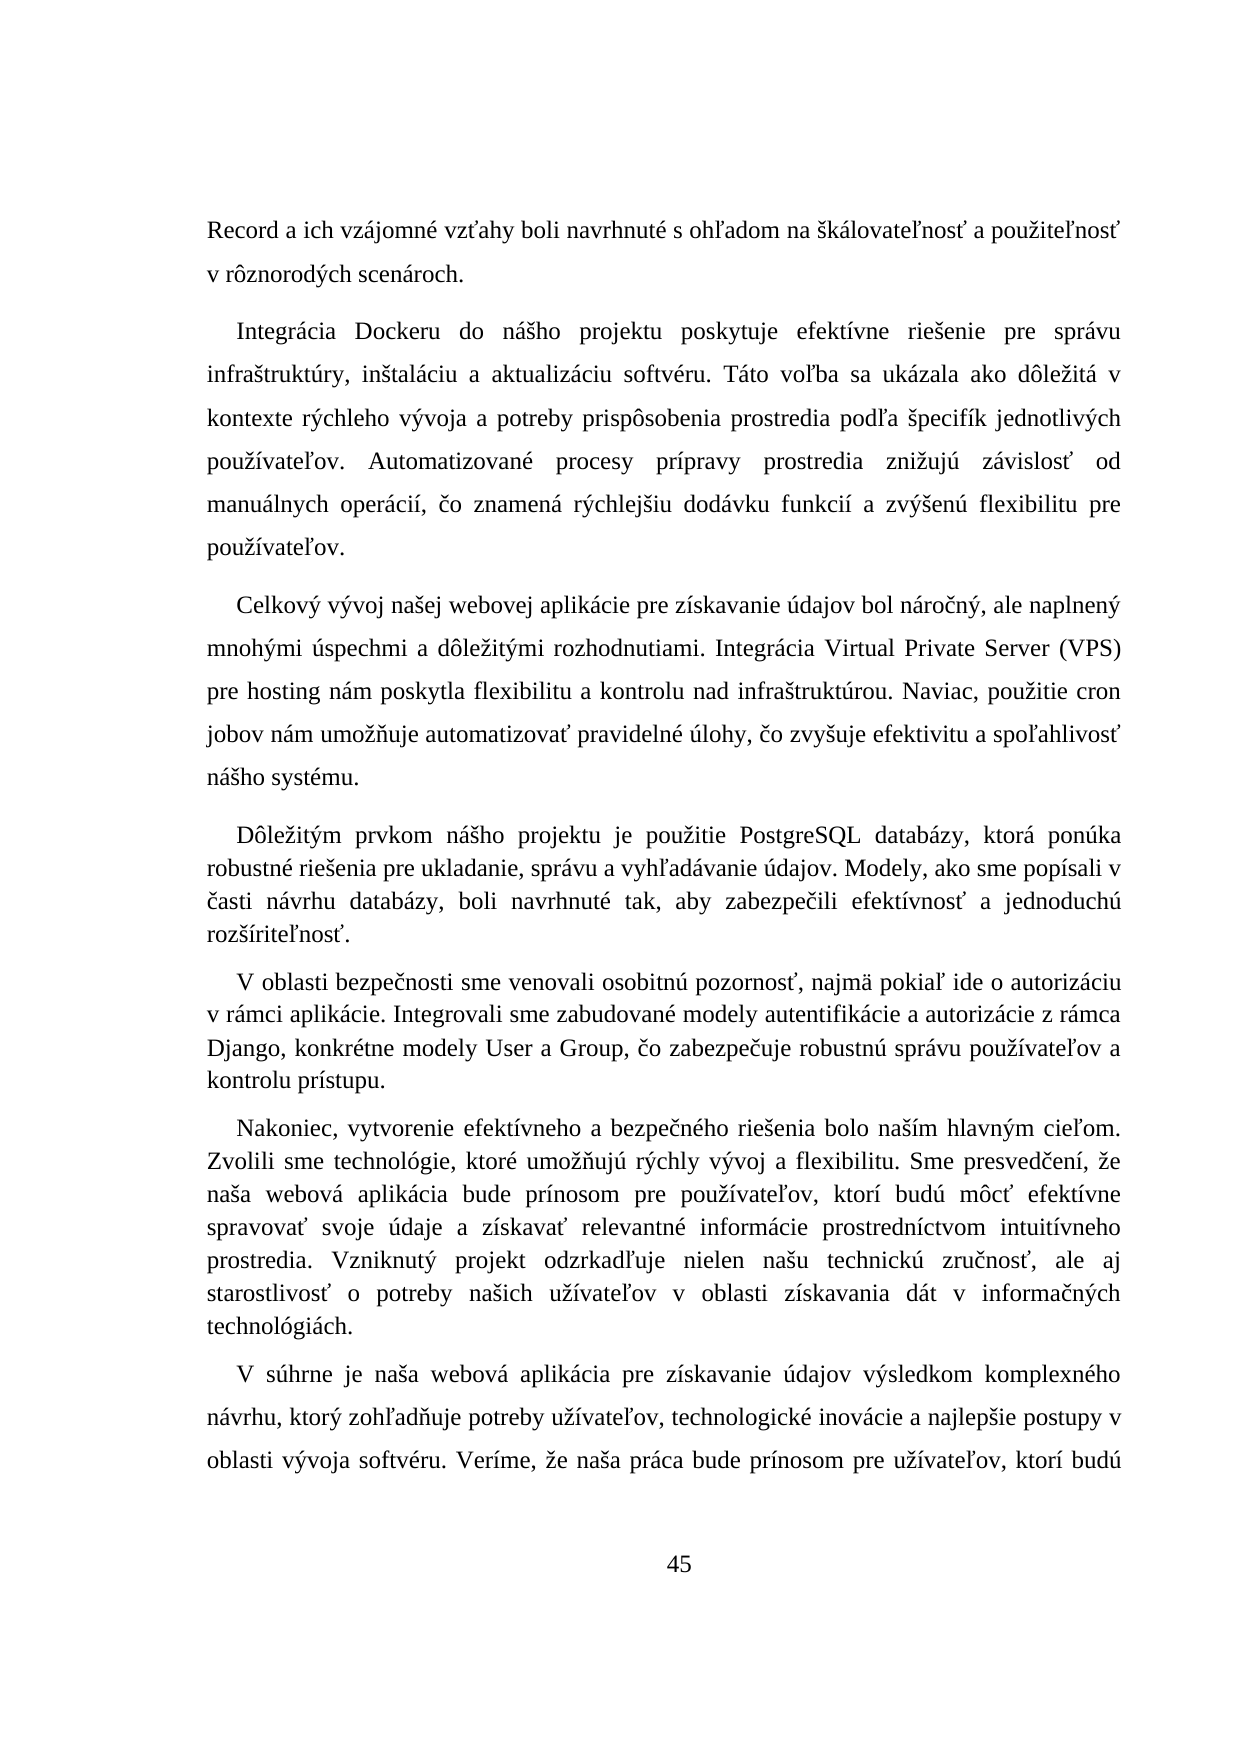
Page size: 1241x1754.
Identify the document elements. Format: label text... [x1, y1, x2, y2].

text V oblasti bezpečnosti sme venovali osobitnú pozornosť, najmä pokiaľ ide o autorizáciu v rámci aplikácie. Integrovali sme zabudované modely autentifikácie a autorizácie z rámca Django, konkrétne modely User a Group, čo zabezpečuje robustnú správu používateľov a kontrolu prístupu. [207, 967, 1122, 1094]
text Integrácia Dockeru do nášho projektu poskytuje efektívne riešenie pre správu infraštruktúry, inštaláciu a aktualizáciu softvéru. Táto voľba sa ukázala ako dôležitá v kontexte rýchleho vývoja a potreby prispôsobenia prostredia podľa špecifík jednotlivých používateľov. Automatizované procesy prípravy prostredia znižujú závislosť od manuálnych operácií, čo znamená rýchlejšiu dodávku funkcií a zvýšenú flexibilitu pre používateľov. [207, 316, 1122, 561]
text Record a ich vzájomné vzťahy boli navrhnuté s ohľadom na škálovateľnosť a použiteľnosť v rôznorodých scenároch. [207, 216, 1122, 287]
text Dôležitým prvkom nášho projektu je použitie PostgreSQL databázy, ktorá ponúka robustné riešenia pre ukladanie, správu a vyhľadávanie údajov. Modely, ako sme popísali v časti návrhu databázy, boli navrhnuté tak, aby zabezpečili efektívnosť a jednoduchú rozšíriteľnosť. [207, 820, 1122, 948]
text V súhrne je naša webová aplikácia pre získavanie údajov výsledkom komplexného návrhu, ktorý zohľadňuje potreby užívateľov, technologické inovácie a najlepšie postupy v oblasti vývoja softvéru. Veríme, že naša práca bude prínosom pre užívateľov, ktorí budú [207, 1359, 1122, 1474]
text Nakoniec, vytvorenie efektívneho a bezpečného riešenia bolo naším hlavným cieľom. Zvolili sme technológie, ktoré umožňujú rýchly vývoj a flexibilitu. Sme presvedčení, že naša webová aplikácia bude prínosom pre používateľov, ktorí budú môcť efektívne spravovať svoje údaje a získavať relevantné informácie prostredníctvom intuitívneho prostredia. Vzniknutý projekt odzrkadľuje nielen našu technickú zručnosť, ale aj starostlivosť o potreby našich užívateľov v oblasti získavania dát v informačných technológiách. [207, 1113, 1122, 1340]
text Celkový vývoj našej webovej aplikácie pre získavanie údajov bol náročný, ale naplnený mnohými úspechmi a dôležitými rozhodnutiami. Integrácia Virtual Private Server (VPS) pre hosting nám poskytla flexibilitu a kontrolu nad infraštruktúrou. Naviac, použitie cron jobov nám umožňuje automatizovať pravidelné úlohy, čo zvyšuje efektivitu a spoľahlivosť nášho systému. [207, 590, 1122, 791]
